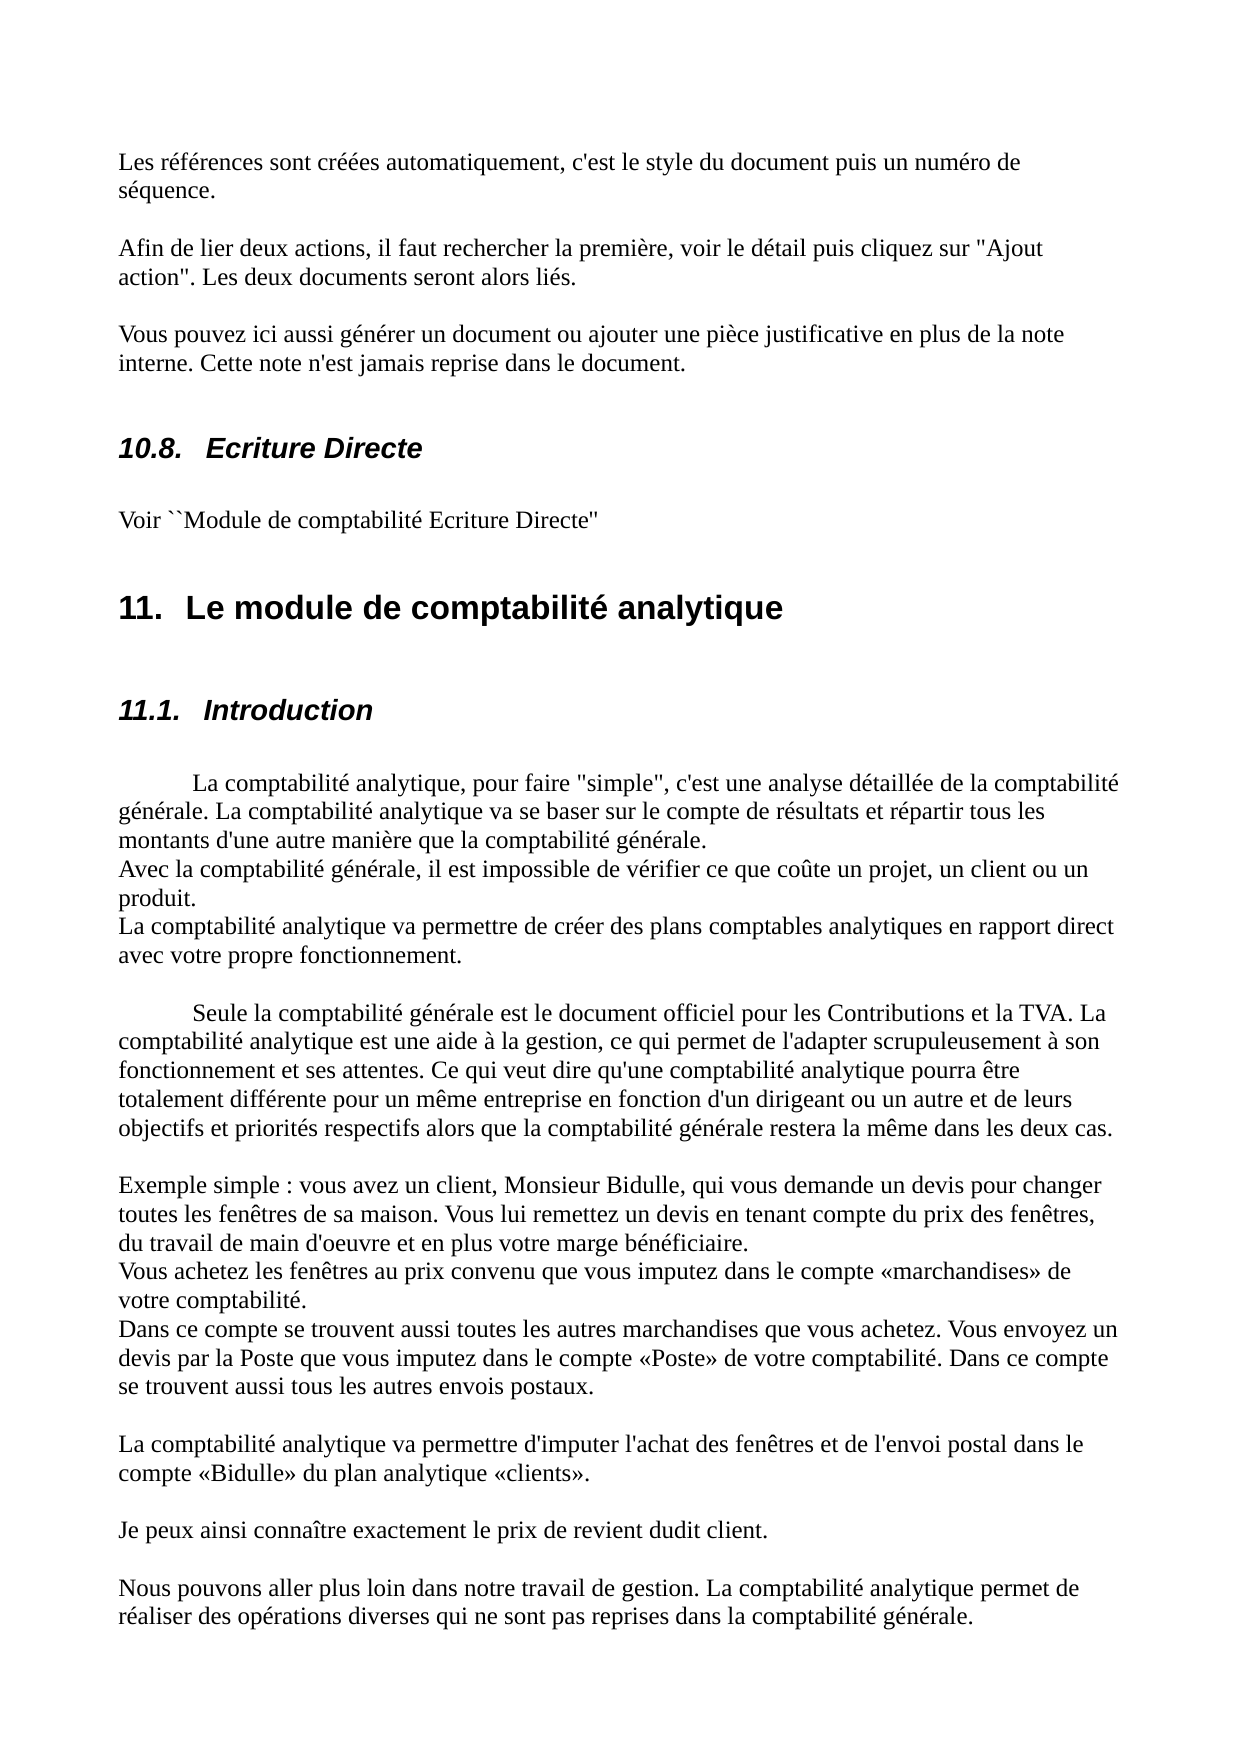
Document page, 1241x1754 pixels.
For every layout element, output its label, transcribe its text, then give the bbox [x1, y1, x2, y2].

text Voir ``Module de comptabilité Ecriture Directe'' [118, 505, 1122, 534]
text Vous pouvez ici aussi générer un document ou ajouter une pièce justificative en plus de la note interne. Cette note n'est jamais reprise dans le document. [118, 319, 1122, 377]
text Dans ce compte se trouvent aussi toutes les autres marchandises que vous achetez. Vous envoyez un devis par la Poste que vous imputez dans le compte «Poste» de votre comptabilité. Dans ce compte se trouvent aussi tous les autres envois postaux. [118, 1314, 1122, 1400]
text Avec la comptabilité générale, il est impossible de vérifier ce que coûte un projet, un client ou un produit. [118, 854, 1122, 911]
text La comptabilité analytique va permettre d'imputer l'achat des fenêtres et de l'envoi postal dans le compte «Bidulle» du plan analytique «clients». [118, 1429, 1122, 1486]
subtitle Le module de comptabilité analytique [118, 588, 1122, 627]
text Les références sont créées automatiquement, c'est le style du document puis un numéro de séquence. [118, 147, 1122, 204]
text Vous achetez les fenêtres au prix convenu que vous imputez dans le compte «marchandises» de votre comptabilité. [118, 1256, 1122, 1314]
text Nous pouvons aller plus loin dans notre travail de gestion. La comptabilité analytique permet de réaliser des opérations diverses qui ne sont pas reprises dans la comptabilité générale. [118, 1573, 1122, 1630]
text Afin de lier deux actions, il faut rechercher la première, voir le détail puis cliquez sur "Ajout action". Les deux documents seront alors liés. [118, 233, 1122, 291]
text Je peux ainsi connaître exactement le prix de revient dudit client. [118, 1515, 1122, 1544]
subtitle Ecriture Directe [118, 431, 1122, 464]
text La comptabilité analytique, pour faire "simple", c'est une analyse détaillée de la comptabilité générale. La comptabilité analytique va se baser sur le compte de résultats et répartir tous les montants d'une autre manière que la comptabilité générale. [118, 768, 1122, 854]
text Seule la comptabilité générale est le document officiel pour les Contributions et la TVA. La comptabilité analytique est une aide à la gestion, ce qui permet de l'adapter scrupuleusement à son fonctionnement et ses attentes. Ce qui veut dire qu'une comptabilité analytique pourra être totalement différente pour un même entreprise en fonction d'un dirigeant ou un autre et de leurs objectifs et priorités respectifs alors que la comptabilité générale restera la même dans les deux cas. [118, 998, 1122, 1141]
text La comptabilité analytique va permettre de créer des plans comptables analytiques en rapport direct avec votre propre fonctionnement. [118, 911, 1122, 969]
subtitle Introduction [118, 693, 1122, 726]
text Exemple simple : vous avez un client, Monsieur Bidulle, qui vous demande un devis pour changer toutes les fenêtres de sa maison. Vous lui remettez un devis en tenant compte du prix des fenêtres, du travail de main d'oeuvre et en plus votre marge bénéficiaire. [118, 1170, 1122, 1256]
